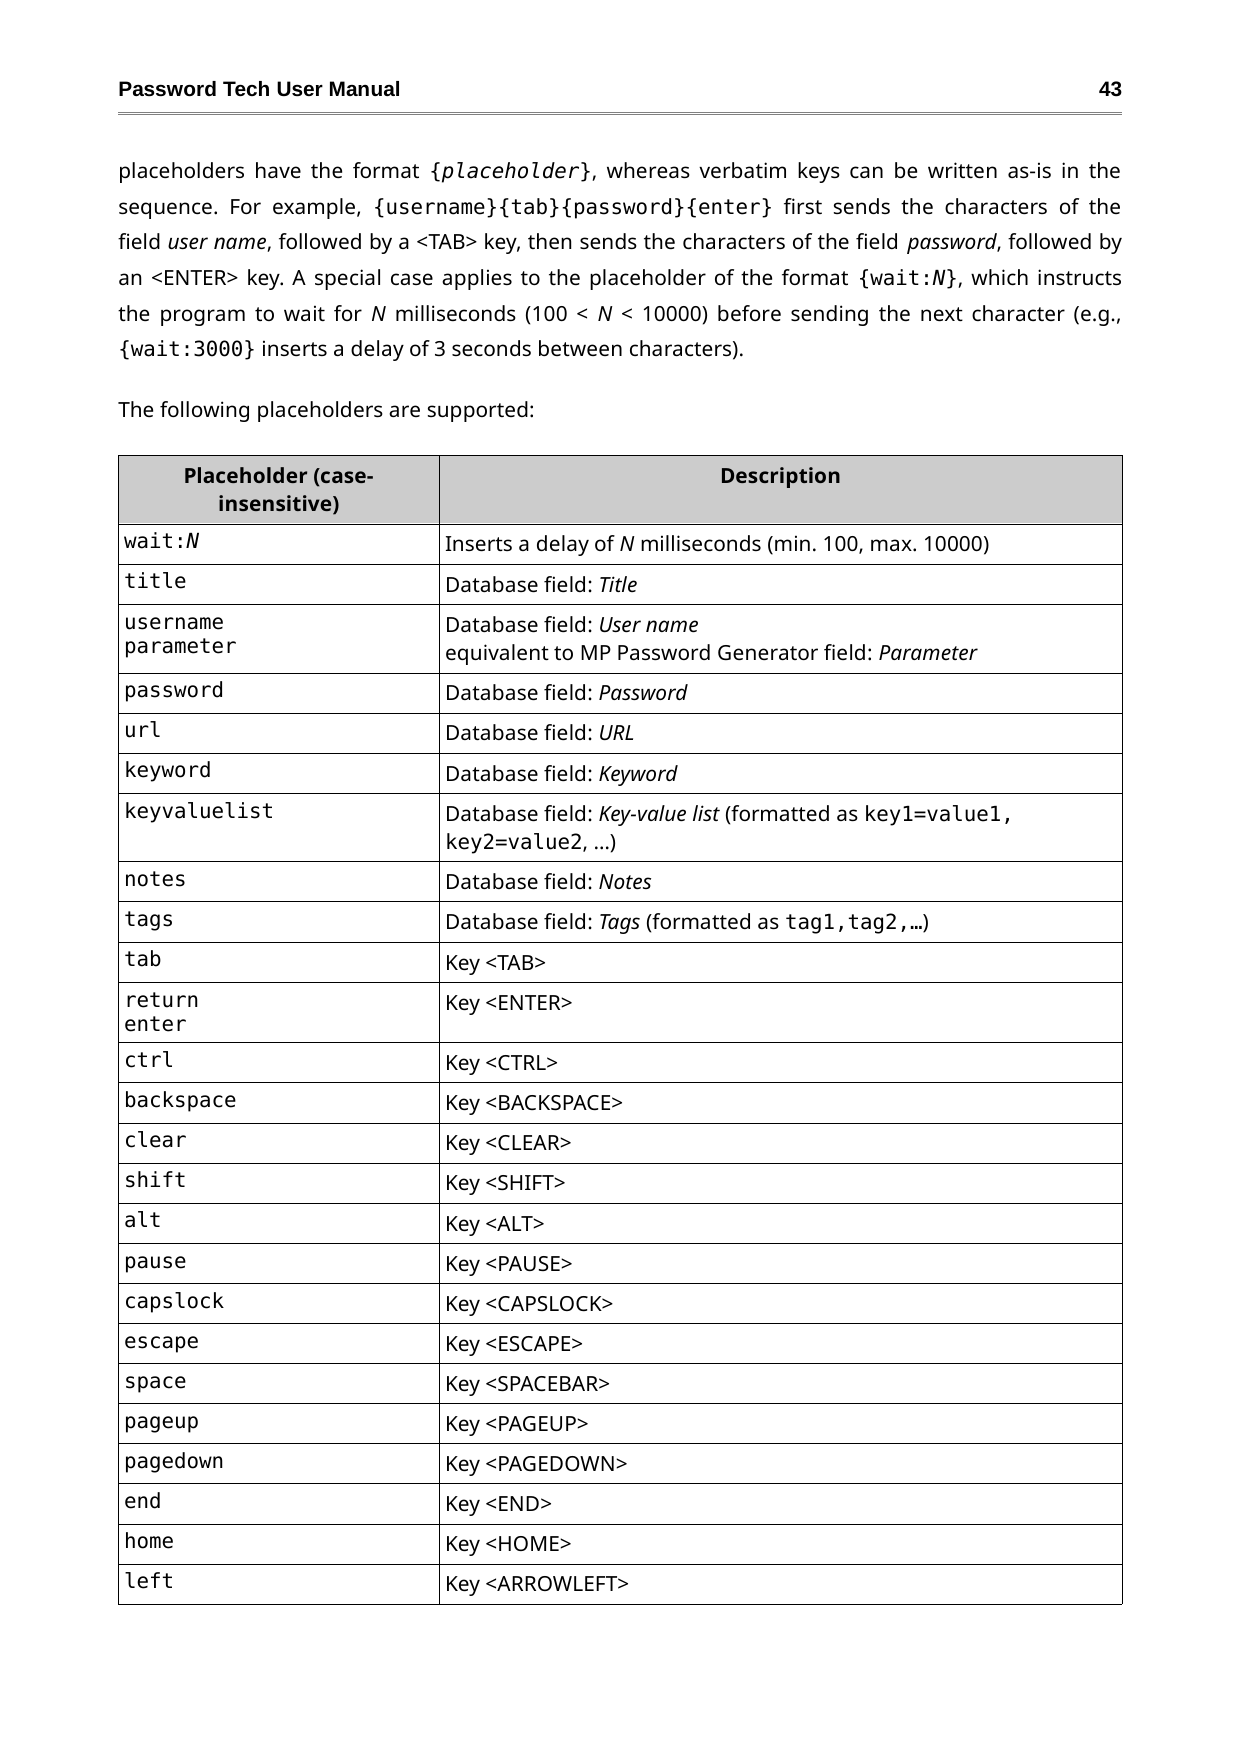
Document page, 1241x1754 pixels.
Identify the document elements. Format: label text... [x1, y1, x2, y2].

table_cell Database field: Tags (formatted as tag1,tag2,…) [440, 902, 1122, 942]
table_cell Key <ESCAPE> [440, 1324, 1122, 1363]
table_cell Key <CTRL> [440, 1043, 1122, 1082]
table_cell Key <CAPSLOCK> [440, 1284, 1122, 1323]
table_cell Inserts a delay of N milliseconds (min. 100, max. 10000) [440, 525, 1122, 564]
table_cell Database field: User name equivalent to MP Password Generator field: Parameter [440, 605, 1122, 672]
table_cell capslock [119, 1284, 439, 1323]
table_cell Database field: Keyword [440, 754, 1122, 793]
table_cell shift [119, 1164, 439, 1203]
table_cell Database field: Title [440, 565, 1122, 604]
table_cell space [119, 1364, 439, 1403]
table_cell Key <ENTER> [440, 983, 1122, 1042]
table_cell end [119, 1484, 439, 1523]
table_cell pageup [119, 1404, 439, 1443]
table_cell left [119, 1565, 439, 1604]
table_cell Database field: URL [440, 714, 1122, 753]
table_cell Key <ARROWLEFT> [440, 1565, 1122, 1604]
table_cell notes [119, 862, 439, 901]
table_cell Key <BACKSPACE> [440, 1083, 1122, 1122]
table_cell Database field: Key-value list (formatted as key1=value1, key2=value2, …) [440, 794, 1122, 861]
table_cell Key <SPACEBAR> [440, 1364, 1122, 1403]
table_cell backspace [119, 1083, 439, 1122]
table_cell keyword [119, 754, 439, 793]
table_cell Key <ALT> [440, 1204, 1122, 1243]
table_cell Key <HOME> [440, 1525, 1122, 1563]
table_cell keyvaluelist [119, 794, 439, 861]
table_cell Key <PAGEDOWN> [440, 1444, 1122, 1483]
table_cell Key <PAUSE> [440, 1244, 1122, 1283]
table_cell Key <TAB> [440, 943, 1122, 982]
table_cell alt [119, 1204, 439, 1243]
table_cell Key <CLEAR> [440, 1124, 1122, 1162]
text The following placeholders are supported: [118, 394, 1122, 423]
table_cell clear [119, 1124, 439, 1162]
table_header Description [440, 456, 1122, 523]
table_cell pause [119, 1244, 439, 1283]
table_cell username parameter [119, 605, 439, 672]
table_cell home [119, 1525, 439, 1563]
table_cell Database field: Password [440, 674, 1122, 712]
table_cell password [119, 674, 439, 712]
table_cell Key <END> [440, 1484, 1122, 1523]
table_cell url [119, 714, 439, 753]
table_cell tags [119, 902, 439, 942]
table_cell Key <PAGEUP> [440, 1404, 1122, 1443]
table_cell title [119, 565, 439, 604]
text placeholders have the format {placeholder}, whereas verbatim keys can be written as-is in the sequence. For example, {username}{tab}{password}{enter} first sends the characters of the field user name, followed by a <TAB> key, then sends the characters of the field password, followed by an <ENTER> key. A special case applies to the placeholder of the format {wait:N}, which instructs the program to wait for N milliseconds (100 < N < 10000) before sending the next character (e.g., {wait:3000} inserts a delay of 3 seconds between characters). [118, 156, 1122, 363]
table_cell ctrl [119, 1043, 439, 1082]
table_cell Database field: Notes [440, 862, 1122, 901]
table_cell wait:N [119, 525, 439, 564]
table_header Placeholder (case-insensitive) [119, 456, 439, 523]
table_cell tab [119, 943, 439, 982]
table_cell escape [119, 1324, 439, 1363]
table_cell pagedown [119, 1444, 439, 1483]
table_cell Key <SHIFT> [440, 1164, 1122, 1203]
table_cell return enter [119, 983, 439, 1042]
